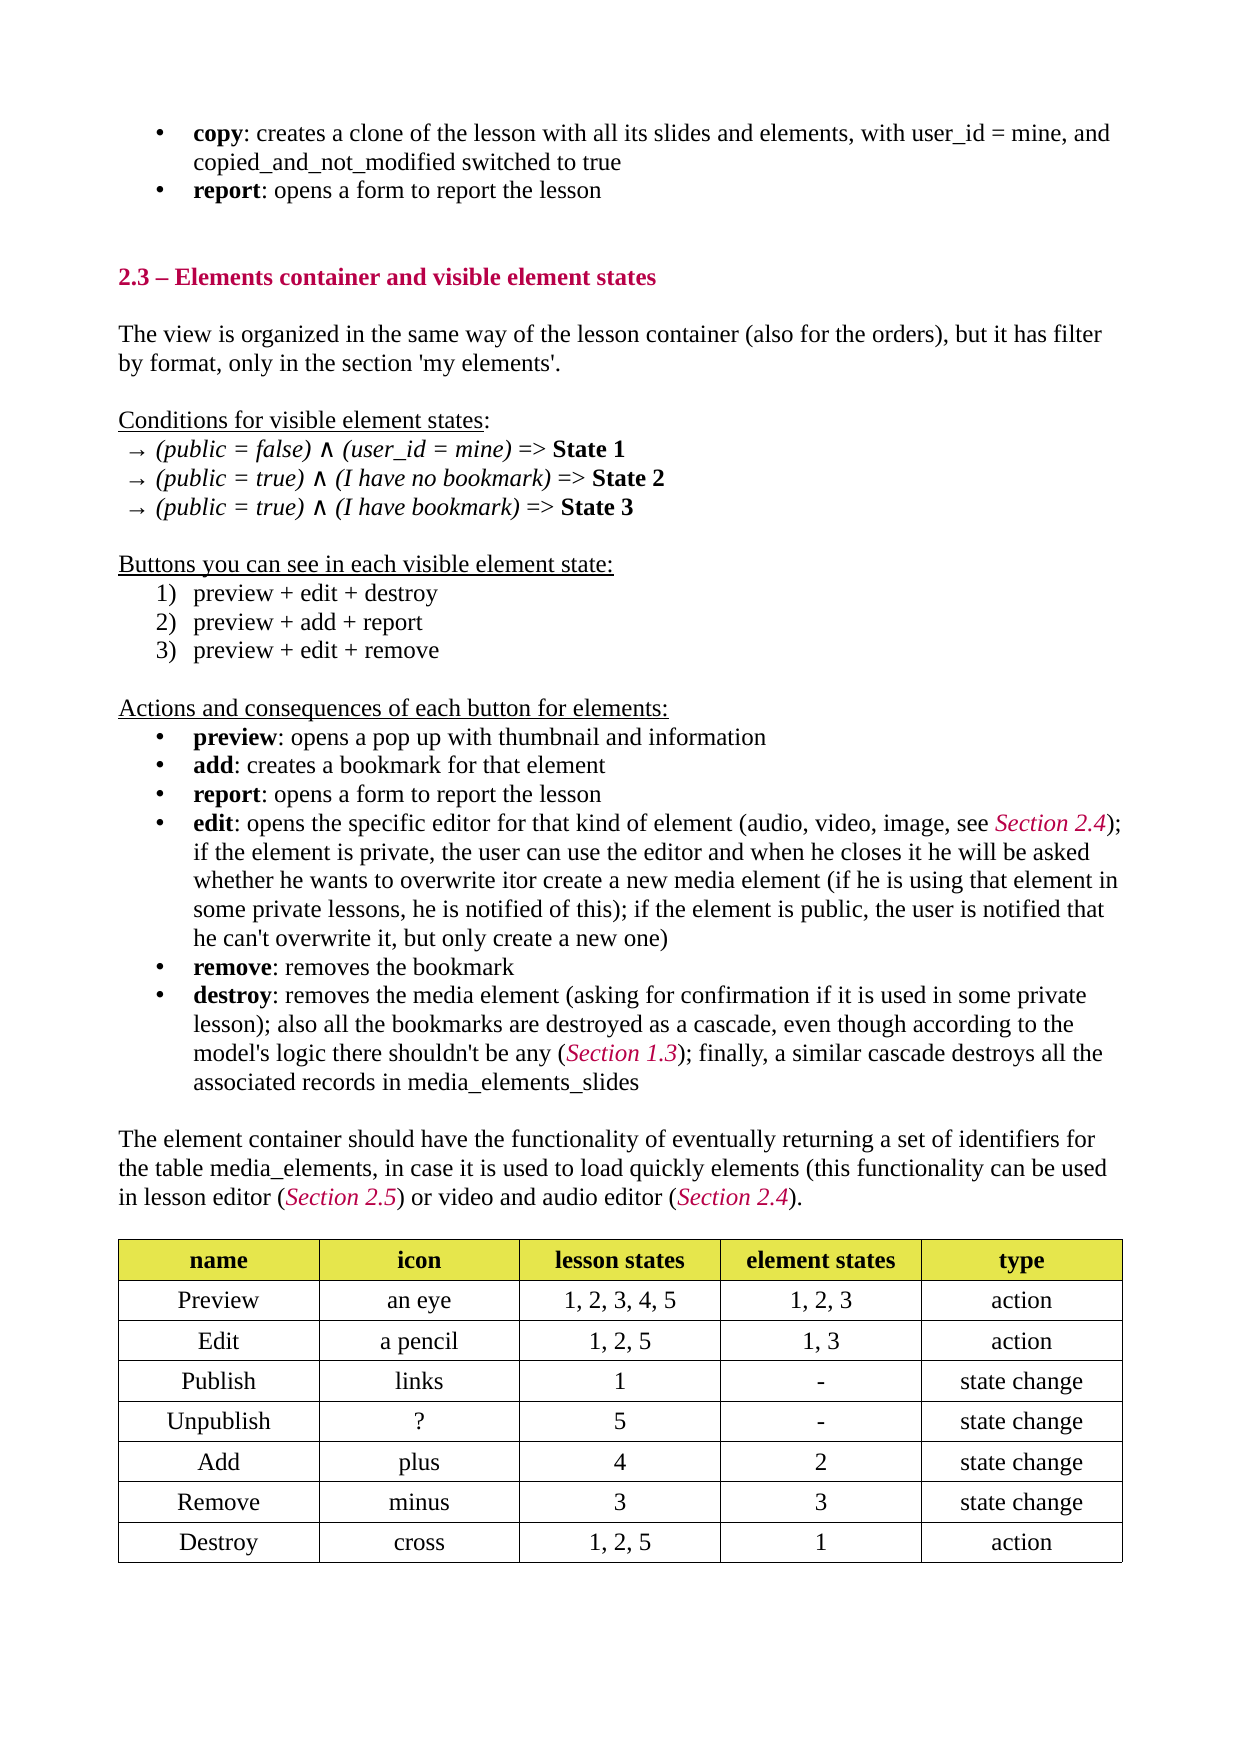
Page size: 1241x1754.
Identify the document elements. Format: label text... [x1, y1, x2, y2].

table_cell Destroy [119, 1523, 319, 1562]
list report: opens a form to report the lesson [156, 176, 1122, 204]
table_cell 1, 3 [721, 1321, 921, 1360]
text → (public = true) ∧ (I have bookmark) => State 3 [118, 492, 1122, 521]
table_cell - [721, 1402, 921, 1441]
table_cell a pencil [320, 1321, 519, 1360]
table_cell minus [320, 1482, 519, 1522]
text The view is organized in the same way of the lesson container (also for the orders), but it has filter by format, only in the section 'my elements'. [118, 319, 1122, 377]
table_cell Preview [119, 1281, 319, 1320]
table_header icon [320, 1240, 519, 1280]
table_cell state change [922, 1402, 1122, 1441]
table_header element states [721, 1240, 921, 1280]
table_header type [922, 1240, 1122, 1280]
table_cell state change [922, 1482, 1122, 1522]
table_cell 1, 2, 5 [520, 1523, 720, 1562]
table_cell cross [320, 1523, 519, 1562]
table_cell Unpublish [119, 1402, 319, 1441]
table_cell 1, 2, 5 [520, 1321, 720, 1360]
list preview + edit + remove [156, 636, 1122, 664]
text Buttons you can see in each visible element state: [118, 549, 1122, 578]
table_cell state change [922, 1361, 1122, 1401]
table_cell plus [320, 1442, 519, 1481]
list preview: opens a pop up with thumbnail and information [156, 722, 1122, 751]
table_cell 1 [520, 1361, 720, 1401]
table_cell action [922, 1321, 1122, 1360]
table_cell 2 [721, 1442, 921, 1481]
table_cell action [922, 1523, 1122, 1562]
text Actions and consequences of each button for elements: [118, 693, 1122, 722]
table_cell - [721, 1361, 921, 1401]
list add: creates a bookmark for that element [156, 751, 1122, 779]
text 2.3 – Elements container and visible element states [118, 262, 1122, 291]
table_cell state change [922, 1442, 1122, 1481]
list copy: creates a clone of the lesson with all its slides and elements, with user_id = mine, and copied_and_not_modified switched to true [156, 118, 1122, 176]
list destroy: removes the media element (asking for confirmation if it is used in some private lesson); also all the bookmarks are destroyed as a cascade, even though according to the model's logic there shouldn't be any (Section 1.3); finally, a similar cascade destroys all the associated records in media_elements_slides [156, 981, 1122, 1096]
table_cell 3 [721, 1482, 921, 1522]
table_header lesson states [520, 1240, 720, 1280]
table_cell an eye [320, 1281, 519, 1320]
table_cell action [922, 1281, 1122, 1320]
table_cell 3 [520, 1482, 720, 1522]
table_cell 1, 2, 3 [721, 1281, 921, 1320]
text Conditions for visible element states: [118, 406, 1122, 434]
list preview + add + report [156, 607, 1122, 636]
table_cell Publish [119, 1361, 319, 1401]
list edit: opens the specific editor for that kind of element (audio, video, image, see Section 2.4); if the element is private, the user can use the editor and when he closes it he will be asked whether he wants to overwrite itor create a new media element (if he is using that element in some private lessons, he is notified of this); if the element is public, the user is notified that he can't overwrite it, but only create a new one) [156, 808, 1122, 952]
text → (public = false) ∧ (user_id = mine) => State 1 [118, 434, 1122, 463]
table_cell Remove [119, 1482, 319, 1522]
list report: opens a form to report the lesson [156, 779, 1122, 808]
table_cell 5 [520, 1402, 720, 1441]
table_cell 1 [721, 1523, 921, 1562]
text → (public = true) ∧ (I have no bookmark) => State 2 [118, 463, 1122, 492]
table_cell 1, 2, 3, 4, 5 [520, 1281, 720, 1320]
table_cell Edit [119, 1321, 319, 1360]
table_cell Add [119, 1442, 319, 1481]
list remove: removes the bookmark [156, 952, 1122, 981]
list preview + edit + destroy [156, 578, 1122, 607]
table_cell 4 [520, 1442, 720, 1481]
table_cell ? [320, 1402, 519, 1441]
text The element container should have the functionality of eventually returning a set of identifiers for the table media_elements, in case it is used to load quickly elements (this functionality can be used in lesson editor (Section 2.5) or video and audio editor (Section 2.4). [118, 1124, 1122, 1211]
table_cell links [320, 1361, 519, 1401]
table_header name [119, 1240, 319, 1280]
